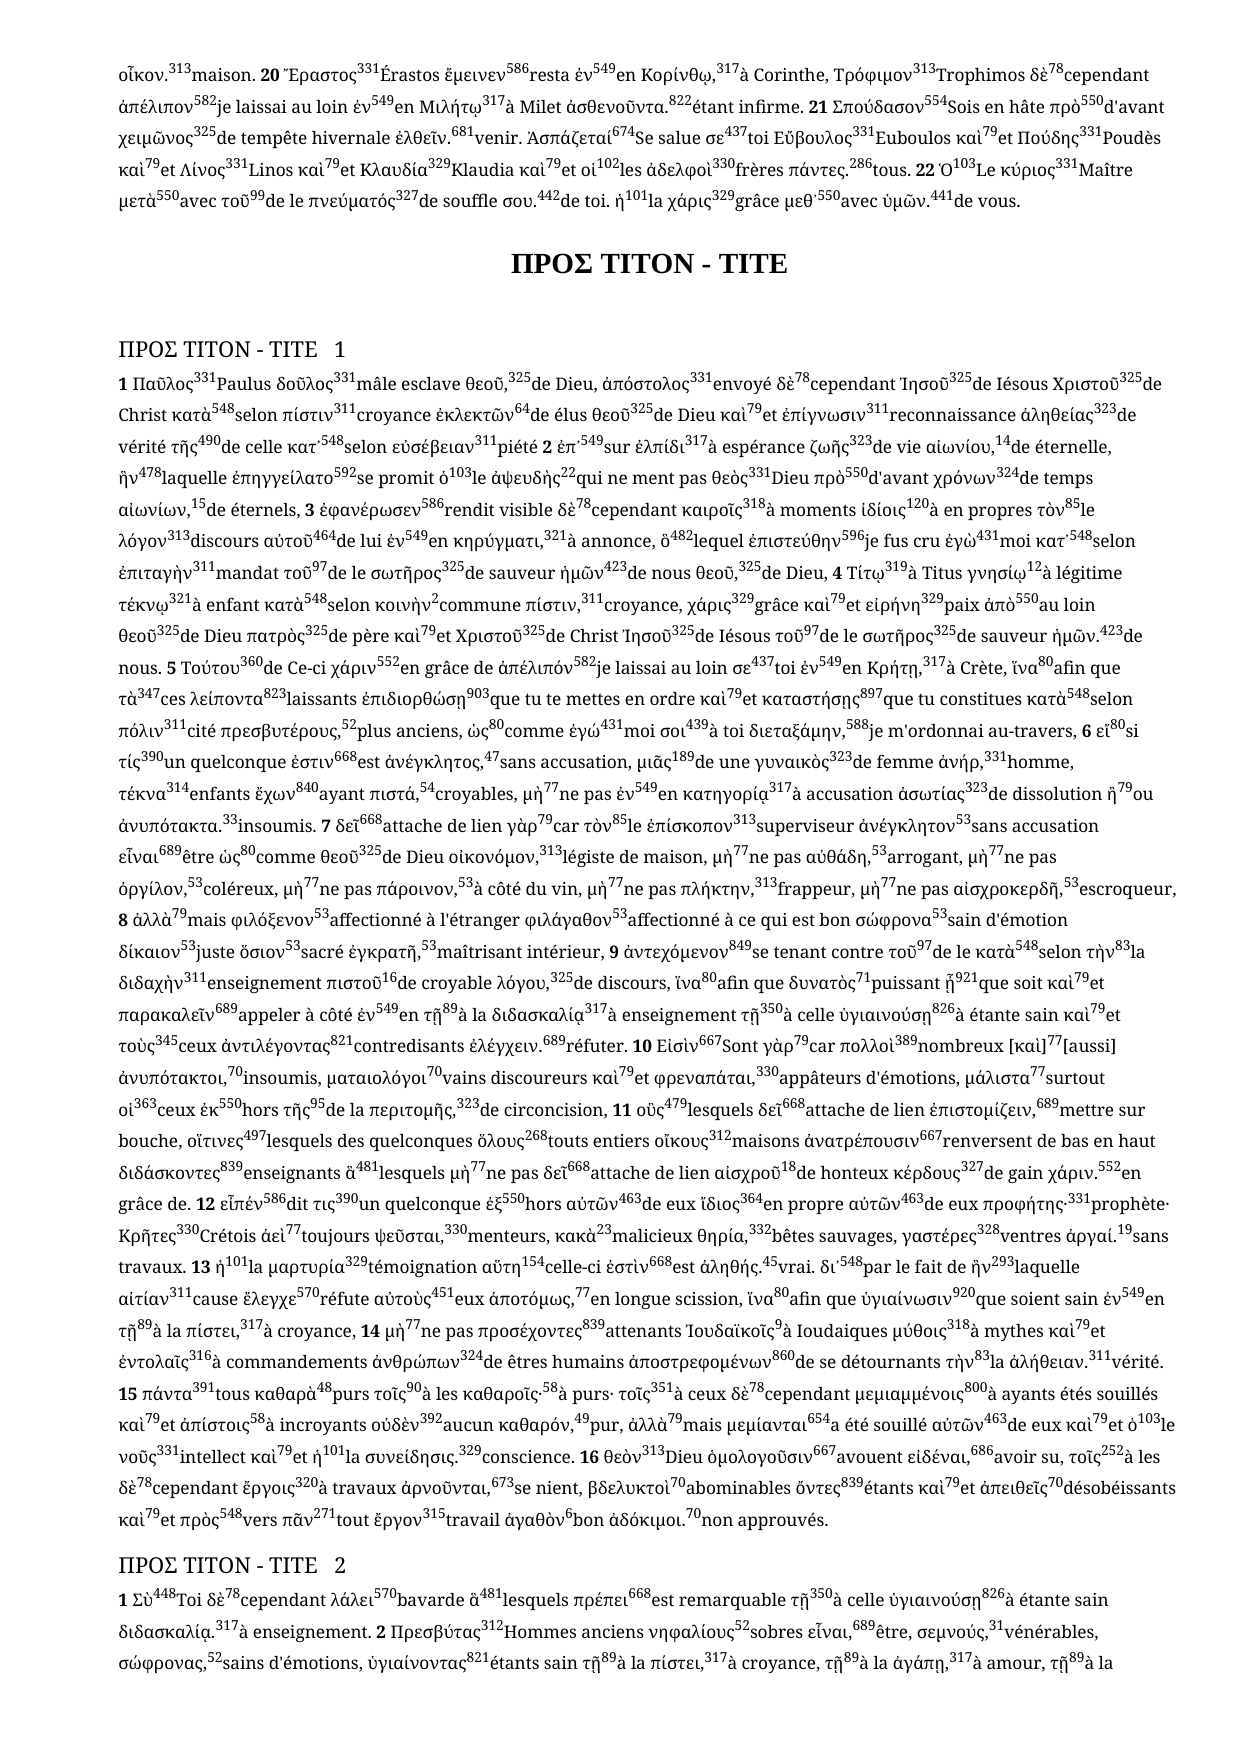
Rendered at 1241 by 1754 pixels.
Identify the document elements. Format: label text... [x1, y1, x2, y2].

text 1 Σὺ448Toi δὲ78cependant λάλει570bavarde ἃ481lesquels πρέπει668est remarquable τῇ350à celle ὑγιαινούσῃ826à étante sain διδασκαλίᾳ.317à enseignement. 2 Πρεσβύτας312Hommes anciens νηφαλίους52sobres εἶναι,689être, σεμνούς,31vénérables, σώφρονας,52sains d'émotions, ὑγιαίνοντας821étants sain τῇ89à la πίστει,317à croyance, τῇ89à la ἀγάπῃ,317à amour, τῇ89à la ὑπομονῇ·317à résistance· 3 πρεσβύτιδας310femmes anciennes ὡσαύτως77de même ἐν549en καταστήματι321à état ἱεροπρεπεῖς,50convenables aux sacrés, μὴ77ne pas διαβόλους50diablesses μηδὲ77ni cependant οἴνῳ319à vin πολλῷ275à nombreux δεδουλωμένας,793ayantes étées esclavagées, καλοδιδασκάλους,50bonnes enseignantes, 4 ἵνα80afin que σωφρονίζωσιν920que rendent sain d'émotion τὰς82les νέας50jeunes φιλάνδρους50affectionnées aux hommes εἶναι,689être, φιλοτέκνους50amies des enfants 5 σώφρονας50saines d'émotions ἁγνὰς50consacrées οἰκουργοὺς50gardiennes de maison ἀγαθάς,50bonnes, ὑποτασσομένας872étantes subordonnées τοῖς250à les ἰδίοις120à en propres ἀνδράσιν,318à hommes, ἵνα80afin que μὴ77ne pas ὁ103le λόγος331discours τοῦ97de le θεοῦ325de Dieu βλασφημῆται.932que soit blasphémé. 6 Τοὺς84Les νεωτέρους3plus jeunes ὡσαύτως77de même παρακάλει570appelle à côté σωφρονεῖν689être sain d'émotion 7 περὶ548autour πάντα,374tous, σεαυτὸν516toi-même παρεχόμενος867se fournissant τύπον313modèle frappé καλῶν17de beaux ἔργων,326de travaux, ἐν549en τῇ249à la διδασκαλίᾳ317à enseignement ἀφθορίαν,311incorruption, σεμνότητα,311vénération, 8 λόγον313discours ὑγιῆ4sain ἀκατάγνωστον,53inconnu en condamnation, ἵνα80afin que ὁ364celui ἐξ550hors ἐναντίας63de à l'encontre ἐντραπῇ911que soit tourné intérieurement μηδὲν375pas un ἔχων840ayant λέγειν689dire περὶ550autour ἡμῶν423de nous φαῦλον.55dérisoire. 9 Δούλους312Mâles esclaves ἰδίοις120à en propres δεσπόταις318à despotes ὑποτάσσεσθαι690se subordonner ἐν549en πᾶσιν,379à tous, εὐαρέστους31bien agréables εἶναι,689être, μὴ77ne pas ἀντιλέγοντας,821contredisants, 10 μὴ77ne pas νοσφιζομένους,848se détournants, ἀλλὰ79mais πᾶσαν267toute πίστιν311croyance ἐνδεικνυμένους848se montrants dedans ἀγαθήν,51bonne, ἵνα80afin que τὴν83la διδασκαλίαν311enseignement τὴν344celle τοῦ97de le σωτῆρος325de sauveur ἡμῶν423de nous θεοῦ325de Dieu κοσμῶσιν920que arrangent ἐν549en πᾶσιν.379à tous. 11 Ἐπεφάνη600Fut brillé sur γὰρ79car ἡ101la χάρις329grâce τοῦ97de le θεοῦ325de Dieu σωτήριος69salut πᾶσιν274à tous ἀνθρώποις318à êtres humains 12 παιδεύουσα838éduquante ἡμᾶς,416nous, ἵνα80afin que ἀρνησάμενοι739se ayants niés τὴν83la ἀσέβειαν311impiété καὶ79et τὰς82les κοσμικὰς1des mondes ἐπιθυμίας310désirs en fureurs σωφρόνως77sainement en émotion καὶ79et δικαίως77justement καὶ79et εὐσεβῶς77pieusement ζήσωμεν894que nous vivions ἐν549en τῷ91à le νῦν77maintenant αἰῶνι,319à ère, 13 προσδεχόμενοι866se acceptants auprès τὴν83la μακαρίαν2bienheureuse ἐλπίδα311espérance καὶ79et ἐπιφάνειαν311épiphanie τῆς95de la δόξης323de gloire τοῦ97de le μεγάλου16de grand θεοῦ325de Dieu καὶ79et σωτῆρος325de sauveur ἡμῶν423de nous Ἰησοῦ325de Iésous Χριστοῦ,325de Christ, 14 ὃς498lequel ἔδωκεν586donna ἑαυτὸν528lui-même ὑπὲρ550au-dessus ἡμῶν,423de nous, ἵνα80afin que λυτρώσηται905que se rançonne ἡμᾶς416nous ἀπὸ550au loin πάσης279de toute ἀνομίας323de illégalité καὶ79et καθαρίσῃ899que purifie ἑαυτῷ533à lui-même λαὸν313peuple περιούσιον,4spécialement choisi, ζηλωτὴν313zélote καλῶν17de beaux ἔργων.326de travaux. 15 Ταῦτα347Ces-ci λάλει570bavarde καὶ79et παρακάλει570appelle à côté καὶ79et ἔλεγχε570réfute μετὰ550avec πάσης279de toute ἐπιταγῆς·323de mandat· μηδείς390pas un σου442de toi περιφρονείτω.572pense autour. [118, 1584, 1181, 1675]
text 1 Παῦλος331Paulus δοῦλος331mâle esclave θεοῦ,325de Dieu, ἀπόστολος331envoyé δὲ78cependant Ἰησοῦ325de Iésous Χριστοῦ325de Christ κατὰ548selon πίστιν311croyance ἐκλεκτῶν64de élus θεοῦ325de Dieu καὶ79et ἐπίγνωσιν311reconnaissance ἀληθείας323de vérité τῆς490de celle κατ᾽548selon εὐσέβειαν311piété 2 ἐπ᾽549sur ἐλπίδι317à espérance ζωῆς323de vie αἰωνίου,14de éternelle, ἣν478laquelle ἐπηγγείλατο592se promit ὁ103le ἀψευδὴς22qui ne ment pas θεὸς331Dieu πρὸ550d'avant χρόνων324de temps αἰωνίων,15de éternels, 3 ἐφανέρωσεν586rendit visible δὲ78cependant καιροῖς318à moments ἰδίοις120à en propres τὸν85le λόγον313discours αὐτοῦ464de lui ἐν549en κηρύγματι,321à annonce, ὃ482lequel ἐπιστεύθην596je fus cru ἐγὼ431moi κατ᾽548selon ἐπιταγὴν311mandat τοῦ97de le σωτῆρος325de sauveur ἡμῶν423de nous θεοῦ,325de Dieu, 4 Τίτῳ319à Titus γνησίῳ12à légitime τέκνῳ321à enfant κατὰ548selon κοινὴν2commune πίστιν,311croyance, χάρις329grâce καὶ79et εἰρήνη329paix ἀπὸ550au loin θεοῦ325de Dieu πατρὸς325de père καὶ79et Χριστοῦ325de Christ Ἰησοῦ325de Iésous τοῦ97de le σωτῆρος325de sauveur ἡμῶν.423de nous. 5 Τούτου360de Ce-ci χάριν552en grâce de ἀπέλιπόν582je laissai au loin σε437toi ἐν549en Κρήτῃ,317à Crète, ἵνα80afin que τὰ347ces λείποντα823laissants ἐπιδιορθώσῃ903que tu te mettes en ordre καὶ79et καταστήσῃς897que tu constitues κατὰ548selon πόλιν311cité πρεσβυτέρους,52plus anciens, ὡς80comme ἐγώ431moi σοι439à toi διεταξάμην,588je m'ordonnai au-travers, 6 εἴ80si τίς390un quelconque ἐστιν668est ἀνέγκλητος,47sans accusation, μιᾶς189de une γυναικὸς323de femme ἀνήρ,331homme, τέκνα314enfants ἔχων840ayant πιστά,54croyables, μὴ77ne pas ἐν549en κατηγορίᾳ317à accusation ἀσωτίας323de dissolution ἢ79ou ἀνυπότακτα.33insoumis. 7 δεῖ668attache de lien γὰρ79car τὸν85le ἐπίσκοπον313superviseur ἀνέγκλητον53sans accusation εἶναι689être ὡς80comme θεοῦ325de Dieu οἰκονόμον,313légiste de maison, μὴ77ne pas αὐθάδη,53arrogant, μὴ77ne pas ὀργίλον,53coléreux, μὴ77ne pas πάροινον,53à côté du vin, μὴ77ne pas πλήκτην,313frappeur, μὴ77ne pas αἰσχροκερδῆ,53escroqueur, 8 ἀλλὰ79mais φιλόξενον53affectionné à l'étranger φιλάγαθον53affectionné à ce qui est bon σώφρονα53sain d'émotion δίκαιον53juste ὅσιον53sacré ἐγκρατῆ,53maîtrisant intérieur, 9 ἀντεχόμενον849se tenant contre τοῦ97de le κατὰ548selon τὴν83la διδαχὴν311enseignement πιστοῦ16de croyable λόγου,325de discours, ἵνα80afin que δυνατὸς71puissant ᾖ921que soit καὶ79et παρακαλεῖν689appeler à côté ἐν549en τῇ89à la διδασκαλίᾳ317à enseignement τῇ350à celle ὑγιαινούσῃ826à étante sain καὶ79et τοὺς345ceux ἀντιλέγοντας821contredisants ἐλέγχειν.689réfuter. 10 Εἰσὶν667Sont γὰρ79car πολλοὶ389nombreux [καὶ]77[aussi] ἀνυπότακτοι,70insoumis, ματαιολόγοι70vains discoureurs καὶ79et φρεναπάται,330appâteurs d'émotions, μάλιστα77surtout οἱ363ceux ἐκ550hors τῆς95de la περιτομῆς,323de circoncision, 11 οὓς479lesquels δεῖ668attache de lien ἐπιστομίζειν,689mettre sur bouche, οἵτινες497lesquels des quelconques ὅλους268touts entiers οἴκους312maisons ἀνατρέπουσιν667renversent de bas en haut διδάσκοντες839enseignants ἃ481lesquels μὴ77ne pas δεῖ668attache de lien αἰσχροῦ18de honteux κέρδους327de gain χάριν.552en grâce de. 12 εἶπέν586dit τις390un quelconque ἐξ550hors αὐτῶν463de eux ἴδιος364en propre αὐτῶν463de eux προφήτης·331prophète· Κρῆτες330Crétois ἀεὶ77toujours ψεῦσται,330menteurs, κακὰ23malicieux θηρία,332bêtes sauvages, γαστέρες328ventres ἀργαί.19sans travaux. 13 ἡ101la μαρτυρία329témoignation αὕτη154celle-ci ἐστὶν668est ἀληθής.45vrai. δι᾽548par le fait de ἣν293laquelle αἰτίαν311cause ἔλεγχε570réfute αὐτοὺς451eux ἀποτόμως,77en longue scission, ἵνα80afin que ὑγιαίνωσιν920que soient sain ἐν549en τῇ89à la πίστει,317à croyance, 14 μὴ77ne pas προσέχοντες839attenants Ἰουδαϊκοῖς9à Ioudaiques μύθοις318à mythes καὶ79et ἐντολαῖς316à commandements ἀνθρώπων324de êtres humains ἀποστρεφομένων860de se détournants τὴν83la ἀλήθειαν.311vérité. 15 πάντα391tous καθαρὰ48purs τοῖς90à les καθαροῖς·58à purs· τοῖς351à ceux δὲ78cependant μεμιαμμένοις800à ayants étés souillés καὶ79et ἀπίστοις58à incroyants οὐδὲν392aucun καθαρόν,49pur, ἀλλὰ79mais μεμίανται654a été souillé αὐτῶν463de eux καὶ79et ὁ103le νοῦς331intellect καὶ79et ἡ101la συνείδησις.329conscience. 16 θεὸν313Dieu ὁμολογοῦσιν667avouent εἰδέναι,686avoir su, τοῖς252à les δὲ78cependant ἔργοις320à travaux ἀρνοῦνται,673se nient, βδελυκτοὶ70abominables ὄντες839étants καὶ79et ἀπειθεῖς70désobéissants καὶ79et πρὸς548vers πᾶν271tout ἔργον315travail ἀγαθὸν6bon ἀδόκιμοι.70non approuvés. [118, 368, 1181, 1531]
text 1 Διαμαρτύρομαι670Je me passe témoignage ἐνώπιον552en devant τοῦ97de le θεοῦ325de Dieu καὶ79et Χριστοῦ325de Christ Ἰησοῦ325de Iésous τοῦ358de celui μέλλοντος834de imminant κρίνειν689juger ζῶντας821vivants καὶ79et νεκρούς,52morts, καὶ79et τὴν83la ἐπιφάνειαν311épiphanie αὐτοῦ464de lui καὶ79et τὴν83la βασιλείαν311royauté αὐτοῦ·464de lui· 2 κήρυξον554annonce τὸν85le λόγον,313discours, ἐπίστηθι554présente εὐκαίρως77en bien moment ἀκαίρως,77en non moment, ἔλεγξον,554réfute, ἐπιτίμησον,554survalorise, παρακάλεσον,554appelle à côté, ἐν549en πάσῃ273à toute μακροθυμίᾳ317à distance de fureur καὶ79et διδαχῇ.317à enseignement. 3 Ἔσται612Se sera γὰρ79car καιρὸς331moment ὅτε77lorsque τῆς356de celle ὑγιαινούσης832de étante sain διδασκαλίας323de enseignement οὐκ77non ἀνέξονται611se assumeront ἀλλὰ79mais κατὰ548selon τὰς242les ἰδίας112en propres ἐπιθυμίας310désirs en fureurs ἑαυτοῖς532à eux-mêmes ἐπισωρεύσουσιν605entasseront au-dessus διδασκάλους312enseignants κνηθόμενοι890étants grattés τὴν83la ἀκοὴν311ouïe 4 καὶ79et ἀπὸ550au loin μὲν79certes τῆς95de la ἀληθείας323de vérité τὴν83la ἀκοὴν311ouïe ἀποστρέψουσιν,605détourneront, ἐπὶ548sur δὲ78cependant τοὺς84les μύθους312mythes ἐκτραπήσονται.618seront tourné dehors. 5 Σὺ448Toi δὲ78cependant νῆφε570sois sobre ἐν549en πᾶσιν,379à tous, κακοπάθησον,554souffre le mal, ἔργον315travail ποίησον554fais εὐαγγελιστοῦ,325de évangéliste, τὴν83la διακονίαν311service σου442de toi πληροφόρησον.554colporte à plénitude. 6 Ἐγὼ431Moi γὰρ79car ἤδη77déjà σπένδομαι,676je suis fait une offrande de boisson, καὶ79et ὁ103le καιρὸς331moment τῆς95de la ἀναλύσεώς323de haute délivrance μου424de moi ἐφέστηκεν.642a présenté. 7 τὸν85le καλὸν4beau ἀγῶνα313combat ἠγώνισμαι,644je m'ai combattu, τὸν85le δρόμον313course τετέλεκα,638j'ai achevé, τὴν83la πίστιν311croyance τετήρηκα·638j'ai gardé· 8 λοιπὸν77pour le reste ἀπόκειταί674se couche loin μοι420à moi ὁ103le τῆς95de la δικαιοσύνης323de justice στέφανος,331couronne, ὃν480lequel ἀποδώσει606redonnera μοι420à moi ὁ103le κύριος331Maître ἐν549en ἐκείνῃ142à celle-là τῇ89à la ἡμέρᾳ,317à journée, ὁ103le δίκαιος22juste κριτής,331juge, οὐ77non μόνον77seulement δὲ78cependant ἐμοὶ420à moi ἀλλὰ79mais καὶ77aussi πᾶσιν377à tous τοῖς351à ceux ἠγαπηκόσιν773à ayants aimés τὴν83la ἐπιφάνειαν311épiphanie αὐτοῦ.464de lui. 9 Σπούδασον554Sois en hâte ἐλθεῖν681venir πρός548vers με417moi ταχέως·77rapidement· 10 Δημᾶς331Démas γάρ79car με417moi ἐγκατέλιπεν586délaissa en contrebas ἀγαπήσας721ayant aimé τὸν85le νῦν77maintenant αἰῶνα313ère καὶ79et ἐπορεύθη600fut allé εἰς548envers Θεσσαλονίκην,311Thessalonique, Κρήσκης331Kreskes εἰς548envers Γαλατίαν,311Galatie, Τίτος331Titus εἰς548envers Δαλματίαν·311Dalmatie· 11 Λουκᾶς331Loukas ἐστιν668est μόνος390seul μετ᾽550avec ἐμοῦ.424de moi. Μᾶρκον313Markos ἀναλαβὼν721ayant pris de bas en haut ἄγε570conduis μετὰ550avec σεαυτοῦ,522de toi-même, ἔστιν668est γάρ79car μοι420à moi εὔχρηστος47bien utile bon εἰς548envers διακονίαν.311service. 12 Τύχικον313Tuchikos δὲ78cependant ἀπέστειλα582j'envoyai εἰς548envers Ἔφεσον.311Éphèse. 13 τὸν85le φελόνην313paenula ὃν480lequel ἀπέλιπον582je laissai au loin ἐν549en Τρῳάδι317à Troas παρὰ549à côté Κάρπῳ319à Karpos ἐρχόμενος867se venant φέρε,570porte, καὶ79et τὰ86les βιβλία314papiers de bibles μάλιστα77surtout τὰς82les μεμβράνας.310parchemins. 14 Ἀλέξανδρος331Alexandre ὁ103le χαλκεὺς331ouvrier de cuivre πολλά374nombreux μοι420à moi κακὰ54malicieux ἐνεδείξατο·592se montra dedans· ἀποδώσει606redonnera αὐτῷ458à lui ὁ103le κύριος331Maître κατὰ548selon τὰ86les ἔργα314travaux αὐτοῦ·464de lui· 15 ὃν480lequel καὶ77aussi σὺ448toi φυλάσσου,574te gardienne, λίαν77extrêmement γὰρ79car ἀντέστη586dressa contre τοῖς90à les ἡμετέροις223à nos λόγοις.318à discours. 16 Ἐν549En τῇ89à la πρώτῃ57à première μου424de moi ἀπολογίᾳ317à apologie οὐδείς390aucun μοι420à moi παρεγένετο,592se devint à côté, ἀλλὰ79mais πάντες389tous με417moi ἐγκατέλιπον·585délaissèrent en contrebas· μὴ77ne pas αὐτοῖς457à eux λογισθείη·697que soit calculé· 17 ὁ103le δὲ78cependant κύριός331Maître μοι420à moi παρέστη586dressa à côté καὶ79et ἐνεδυνάμωσέν586fortifia dans με,417moi, ἵνα80afin que δι᾽550par ἐμοῦ424de moi τὸ105le κήρυγμα333annonce πληροφορηθῇ911que soit colporté à plénitude καὶ79et ἀκούσωσιν898que écoutent πάντα288tous τὰ104les ἔθνη,332ethnies, καὶ79et ἐρρύσθην596je fus délivré ἐκ550hors στόματος327de bouche λέοντος.325de lion. 18 ῥύσεταί612se délivrera με417moi ὁ103le κύριος331Maître ἀπὸ550au loin παντὸς283de tout ἔργου327de travail πονηροῦ18de méchant καὶ79et σώσει606sauvera εἰς548envers τὴν83la βασιλείαν311royauté αὐτοῦ464de lui τὴν83la ἐπουράνιον·2sur ciel· ᾧ486à lequel ἡ101la δόξα329gloire εἰς548envers τοὺς84les αἰῶνας312ères τῶν96de les αἰώνων,324de ères, ἀμήν.304amen. 19 Ἄσπασαι558Te salue Πρίσκαν311Priska καὶ79et Ἀκύλαν313Akulas καὶ79et τὸν85le Ὀνησιφόρου325de Onésiphore οἶκον.313maison. 20 Ἔραστος331Érastos ἔμεινεν586resta ἐν549en Κορίνθῳ,317à Corinthe, Τρόφιμον313Trophimos δὲ78cependant ἀπέλιπον582je laissai au loin ἐν549en Μιλήτῳ317à Milet ἀσθενοῦντα.822étant infirme. 21 Σπούδασον554Sois en hâte πρὸ550d'avant χειμῶνος325de tempête hivernale ἐλθεῖν.681venir. Ἀσπάζεταί674Se salue σε437toi Εὔβουλος331Euboulos καὶ79et Πούδης331Poudès καὶ79et Λίνος331Linos καὶ79et Κλαυδία329Klaudia καὶ79et οἱ102les ἀδελφοὶ330frères πάντες.286tous. 22 Ὁ103Le κύριος331Maître μετὰ550avec τοῦ99de le πνεύματός327de souffle σου.442de toi. ἡ101la χάρις329grâce μεθ᾽550avec ὑμῶν.441de vous. [118, 59, 1181, 213]
subtitle ΠΡΟΣ ΤΙΤΟΝ - TITE [118, 246, 1181, 279]
text ΠΡΟΣ ΤΙΤΟΝ - TITE 2 [118, 1550, 1181, 1580]
text ΠΡΟΣ ΤΙΤΟΝ - TITE 1 [118, 333, 1181, 363]
